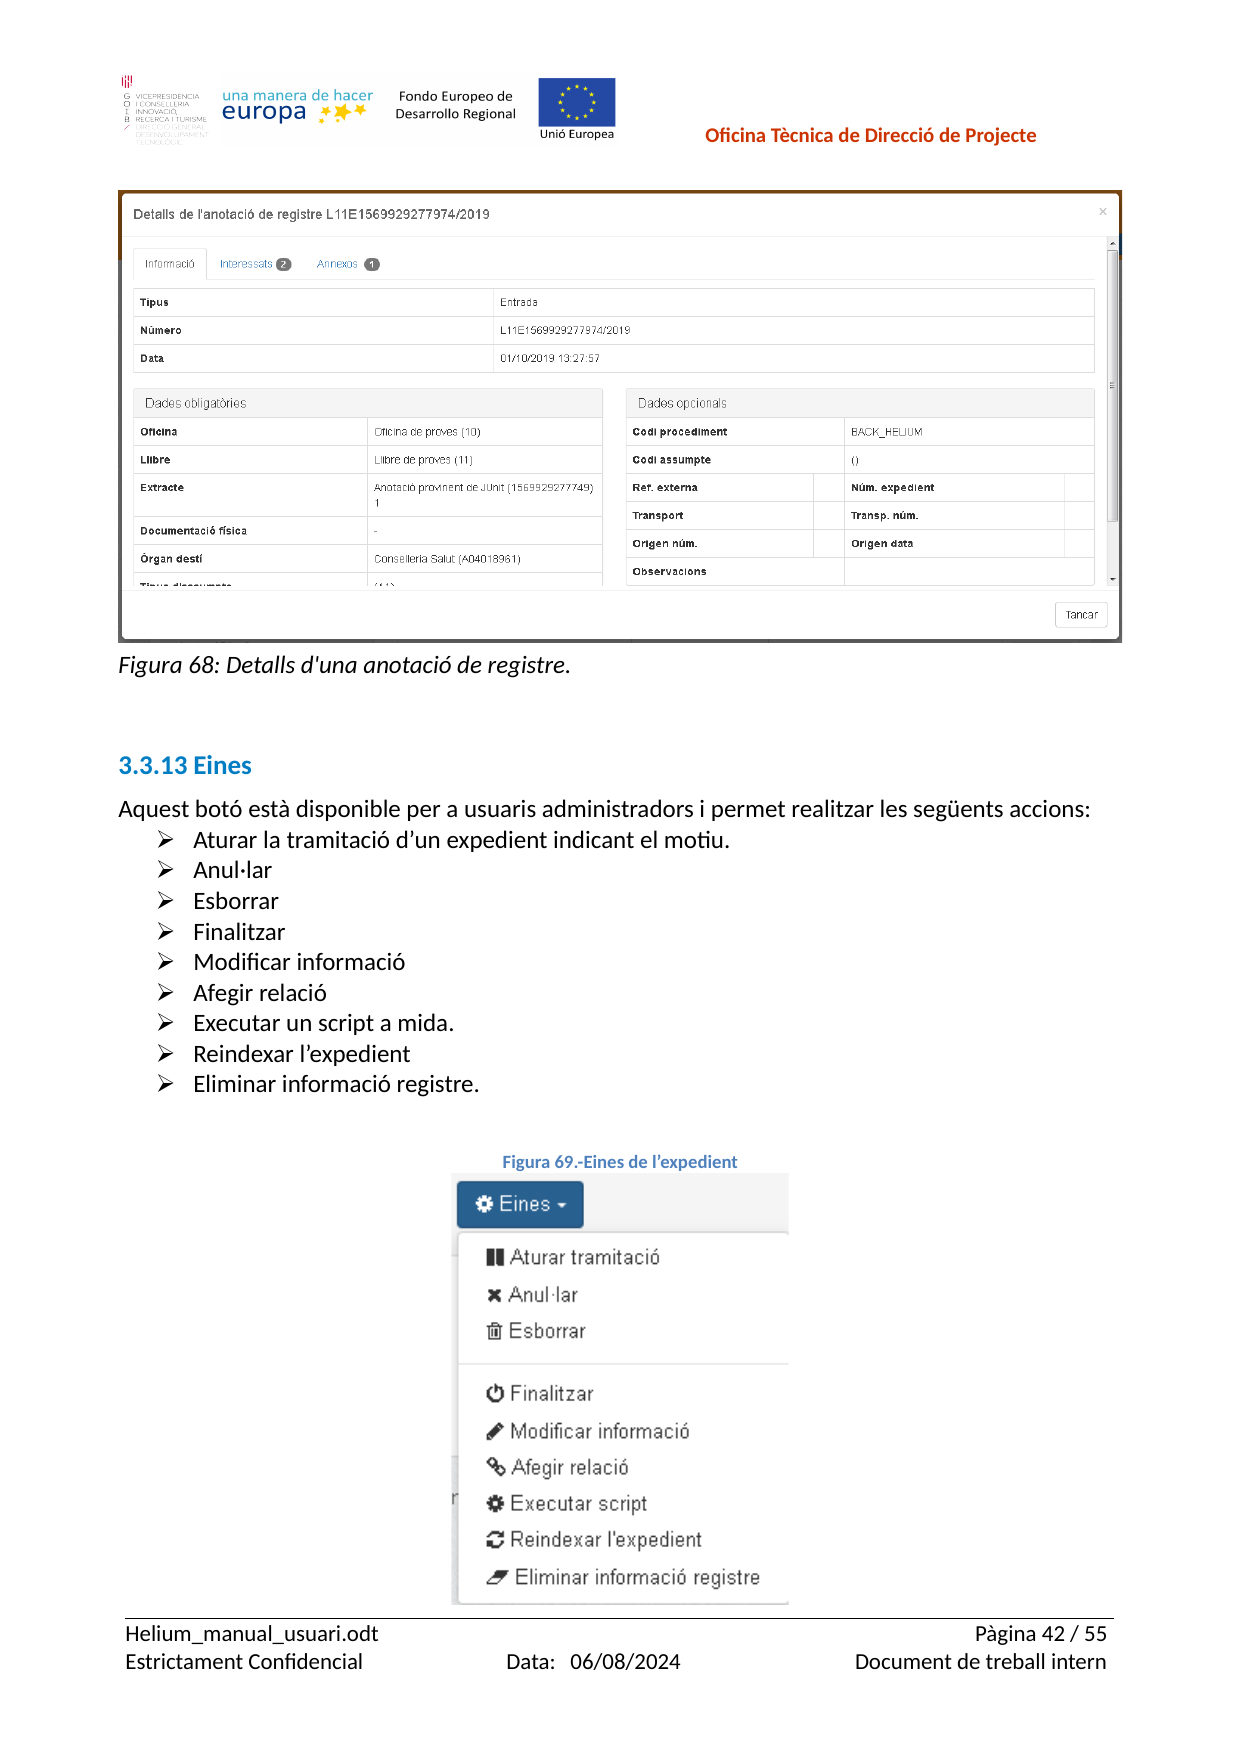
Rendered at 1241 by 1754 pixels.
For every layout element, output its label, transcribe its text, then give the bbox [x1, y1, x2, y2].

picture [219, 73, 621, 147]
list Reindexar l’expedient [156, 1038, 1122, 1068]
list Aturar la tramitació d’un expedient indicant el motiu. [156, 824, 1122, 854]
list Executar un script a mida. [156, 1007, 1122, 1038]
list Eliminar informació registre. [156, 1068, 1122, 1099]
subtitle Eines [118, 748, 1122, 781]
text Figura 69.-Eines de l’expedient [118, 1150, 1122, 1173]
list Modificar informació [156, 946, 1122, 977]
picture [118, 73, 213, 147]
text Aquest botó està disponible per a usuaris administradors i permet realitzar les següents accions: [118, 793, 1122, 824]
text Figura 68: Detalls d'una anotació de registre. [118, 643, 1122, 679]
list Esborrar [156, 885, 1122, 916]
picture [451, 1173, 789, 1605]
list Anul·lar [156, 854, 1122, 885]
list Afegir relació [156, 977, 1122, 1007]
list Finalitzar [156, 916, 1122, 946]
picture [118, 190, 1123, 643]
